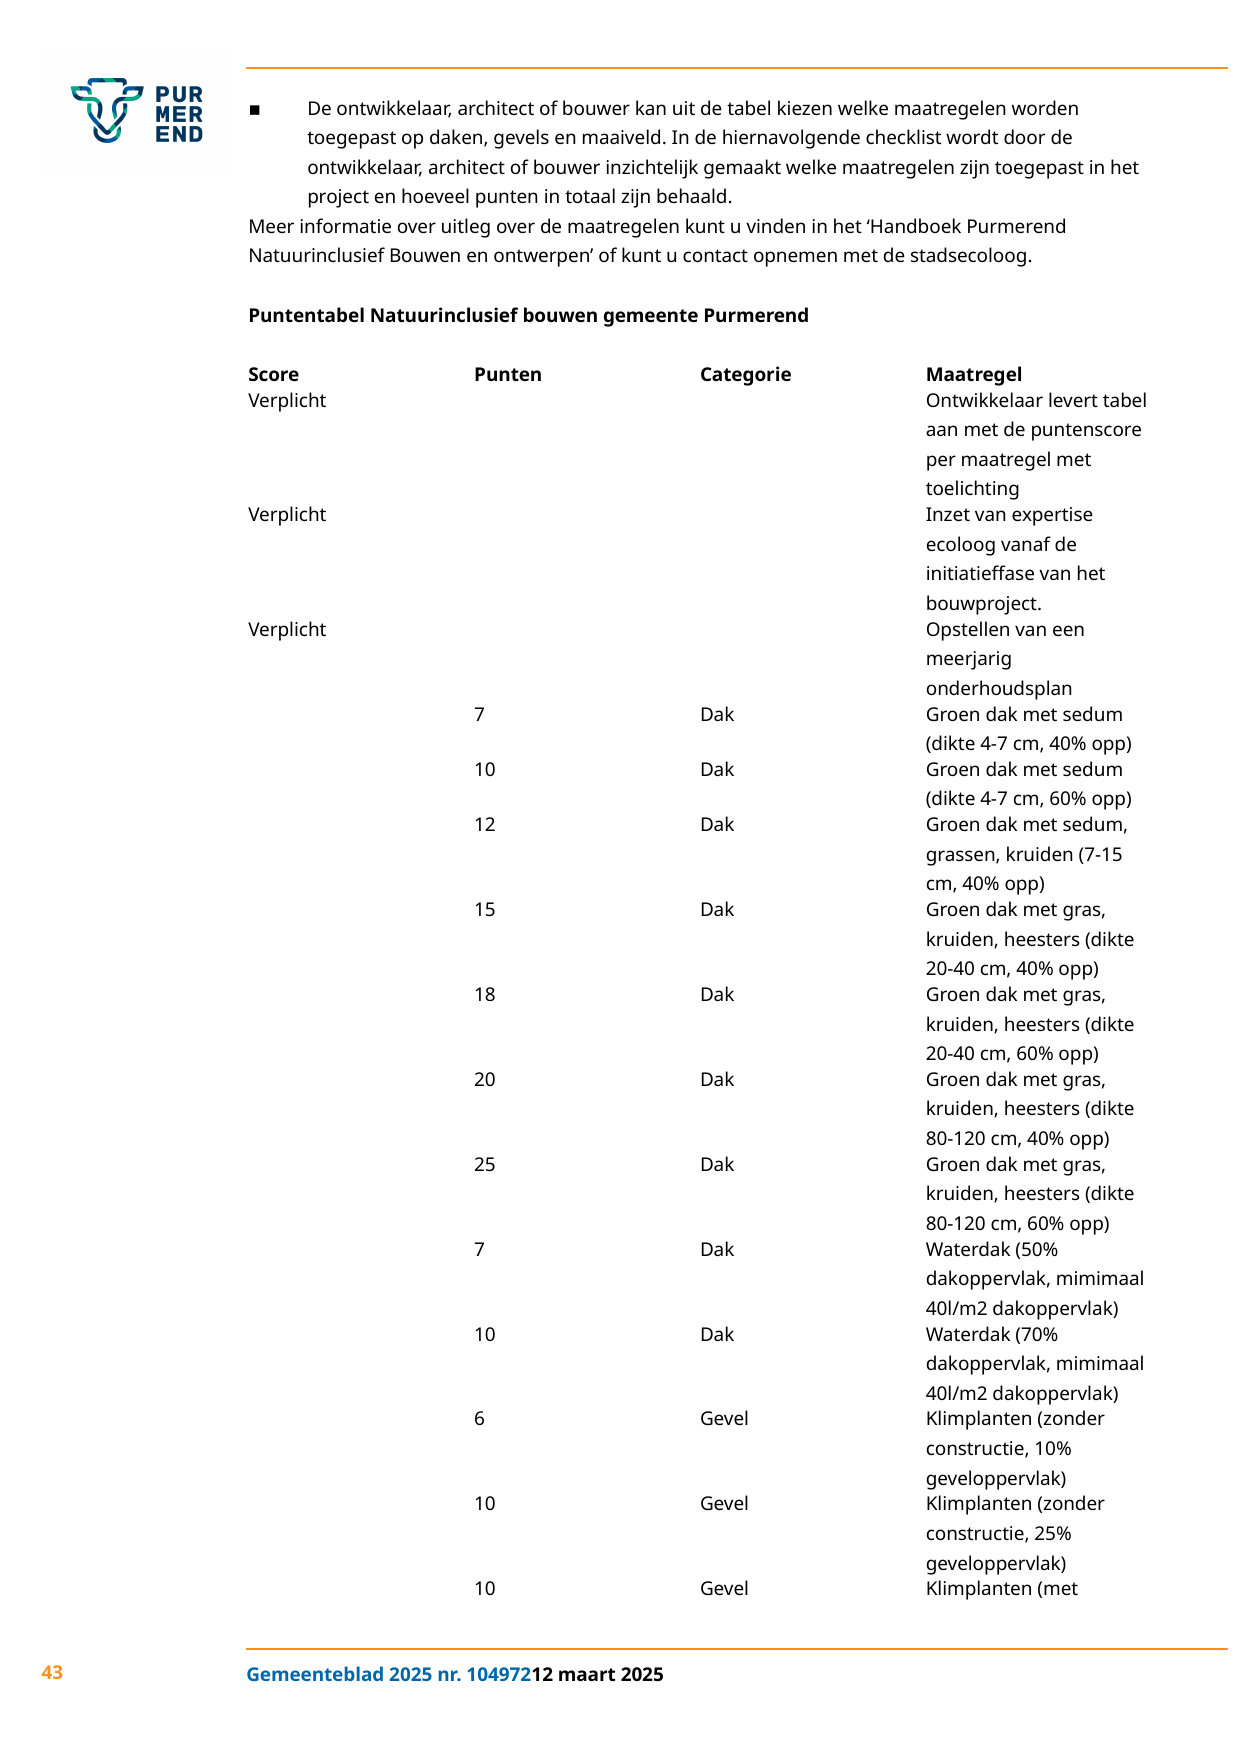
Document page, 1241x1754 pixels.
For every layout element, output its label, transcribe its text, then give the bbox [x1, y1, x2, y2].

table_cell Dak [700, 896, 926, 981]
table_cell [700, 387, 926, 501]
table_header Maatregel [926, 361, 1152, 387]
table_header Categorie [700, 361, 926, 387]
table_cell [474, 387, 700, 501]
table_cell Dak [700, 1321, 926, 1406]
table_cell 18 [474, 981, 700, 1066]
table_cell [248, 1491, 474, 1575]
table_cell [248, 1236, 474, 1321]
table_cell [248, 1151, 474, 1236]
table_cell Gevel [700, 1575, 926, 1601]
table_cell Verplicht [248, 501, 474, 616]
table_cell [474, 616, 700, 701]
table_cell 12 [474, 811, 700, 896]
text Puntentabel Natuurinclusief bouwen gemeente Purmerend [248, 302, 1152, 328]
table_cell Gevel [700, 1491, 926, 1575]
table_cell Groen dak met gras, kruiden, heesters (dikte 20-40 cm, 40% opp) [926, 896, 1152, 981]
picture [41, 47, 231, 172]
table_cell [248, 756, 474, 811]
table_cell Waterdak (50% dakoppervlak, mimimaal 40l/m2 dakoppervlak) [926, 1236, 1152, 1321]
table_cell 20 [474, 1066, 700, 1151]
table_cell Groen dak met gras, kruiden, heesters (dikte 80-120 cm, 60% opp) [926, 1151, 1152, 1236]
table_cell [248, 1321, 474, 1406]
table_cell [700, 616, 926, 701]
table_cell [248, 811, 474, 896]
text Meer informatie over uitleg over de maatregelen kunt u vinden in het ‘Handboek Purmerend Natuurinclusief Bouwen en ontwerpen’ of kunt u contact opnemen met de stadsecoloog. [248, 213, 1152, 268]
table_cell 10 [474, 756, 700, 811]
table_cell 10 [474, 1321, 700, 1406]
table_cell [248, 1575, 474, 1601]
table_cell Groen dak met sedum (dikte 4-7 cm, 60% opp) [926, 756, 1152, 811]
table_cell Verplicht [248, 387, 474, 501]
table_cell Ontwikkelaar levert tabel aan met de puntenscore per maatregel met toelichting [926, 387, 1152, 501]
table_cell Groen dak met gras, kruiden, heesters (dikte 80-120 cm, 40% opp) [926, 1066, 1152, 1151]
table_cell Dak [700, 1066, 926, 1151]
table_cell [248, 701, 474, 756]
table_cell 7 [474, 1236, 700, 1321]
table_cell [474, 501, 700, 616]
table_cell [248, 1066, 474, 1151]
table_cell Klimplanten (met [926, 1575, 1152, 1601]
table_header Punten [474, 361, 700, 387]
table_cell [248, 896, 474, 981]
table_cell Opstellen van een meerjarig onderhoudsplan [926, 616, 1152, 701]
table_cell Klimplanten (zonder constructie, 25% geveloppervlak) [926, 1491, 1152, 1575]
table_cell Groen dak met sedum, grassen, kruiden (7-15 cm, 40% opp) [926, 811, 1152, 896]
table_cell Dak [700, 1236, 926, 1321]
table_cell Dak [700, 756, 926, 811]
table_cell Dak [700, 1151, 926, 1236]
table_cell 10 [474, 1575, 700, 1601]
table_cell Dak [700, 981, 926, 1066]
table_cell Groen dak met gras, kruiden, heesters (dikte 20-40 cm, 60% opp) [926, 981, 1152, 1066]
table_cell 15 [474, 896, 700, 981]
table_cell Gevel [700, 1406, 926, 1491]
table_cell 10 [474, 1491, 700, 1575]
table_cell 6 [474, 1406, 700, 1491]
table_cell [248, 1406, 474, 1491]
table_cell Groen dak met sedum (dikte 4-7 cm, 40% opp) [926, 701, 1152, 756]
table_cell Klimplanten (zonder constructie, 10% geveloppervlak) [926, 1406, 1152, 1491]
table_cell Dak [700, 811, 926, 896]
table_cell 25 [474, 1151, 700, 1236]
table_header Score [248, 361, 474, 387]
table_cell Waterdak (70% dakoppervlak, mimimaal 40l/m2 dakoppervlak) [926, 1321, 1152, 1406]
list De ontwikkelaar, architect of bouwer kan uit de tabel kiezen welke maatregelen worden toegepast op daken, gevels en maaiveld. In de hiernavolgende checklist wordt door de ontwikkelaar, architect of bouwer inzichtelijk gemaakt welke maatregelen zijn toegepast in het project en hoeveel punten in totaal zijn behaald. [248, 95, 1152, 209]
table_cell [248, 981, 474, 1066]
table_cell Verplicht [248, 616, 474, 701]
table_cell [700, 501, 926, 616]
table_cell Inzet van expertise ecoloog vanaf de initiatieffase van het bouwproject. [926, 501, 1152, 616]
table_cell Dak [700, 701, 926, 756]
table_cell 7 [474, 701, 700, 756]
